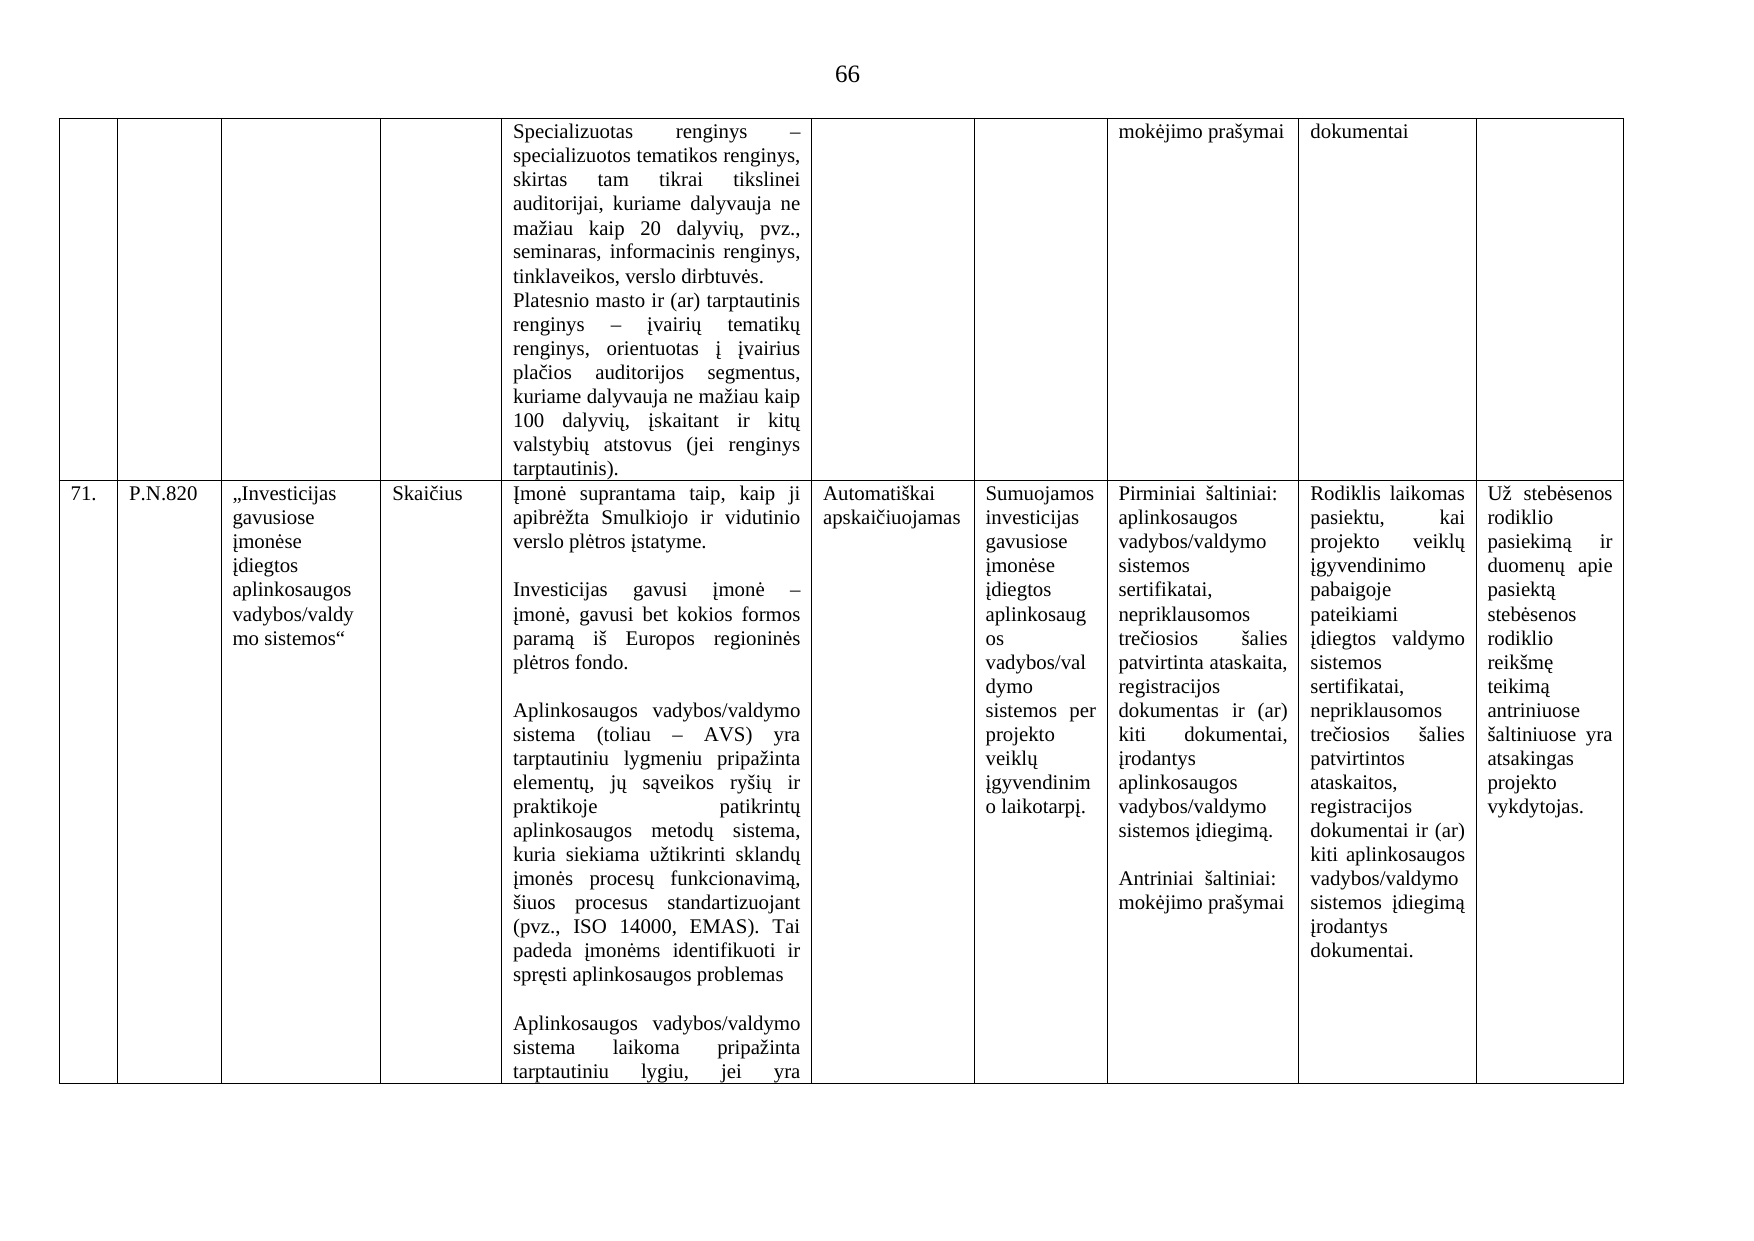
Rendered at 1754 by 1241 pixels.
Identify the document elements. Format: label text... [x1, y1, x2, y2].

table_cell Pirminiai šaltiniai: aplinkosaugos vadybos/valdymo sistemos sertifikatai, nepriklausomos trečiosios šalies patvirtinta ataskaita, registracijos dokumentas ir (ar) kiti dokumentai, įrodantys aplinkosaugos vadybos/valdymo sistemos įdiegimą. Antriniai šaltiniai: mokėjimo prašymai [1108, 481, 1298, 1083]
table_cell [1477, 119, 1623, 480]
table_cell Skaičius [381, 481, 501, 1083]
table_cell Specializuotas renginys – specializuotos tematikos renginys, skirtas tam tikrai tikslinei auditorijai, kuriame dalyvauja ne mažiau kaip 20 dalyvių, pvz., seminaras, informacinis renginys, tinklaveikos, verslo dirbtuvės. Platesnio masto ir (ar) tarptautinis renginys – įvairių tematikų renginys, orientuotas į įvairius plačios auditorijos segmentus, kuriame dalyvauja ne mažiau kaip 100 dalyvių, įskaitant ir kitų valstybių atstovus (jei renginys tarptautinis). [502, 119, 811, 480]
table_cell mokėjimo prašymai [1108, 119, 1298, 480]
table_cell [60, 119, 117, 480]
table_cell [812, 119, 974, 480]
table_cell P.N.820 [118, 481, 221, 1083]
table_cell [222, 119, 380, 480]
table_cell „Investicijas gavusiose įmonėse įdiegtos aplinkosaugos vadybos/valdymo sistemos“ [222, 481, 380, 1083]
table_cell Už stebėsenos rodiklio pasiekimą ir duomenų apie pasiektą stebėsenos rodiklio reikšmę teikimą antriniuose šaltiniuose yra atsakingas projekto vykdytojas. [1477, 481, 1623, 1083]
table_cell Įmonė suprantama taip, kaip ji apibrėžta Smulkiojo ir vidutinio verslo plėtros įstatyme. Investicijas gavusi įmonė – įmonė, gavusi bet kokios formos paramą iš Europos regioninės plėtros fondo. Aplinkosaugos vadybos/valdymo sistema (toliau – AVS) yra tarptautiniu lygmeniu pripažinta elementų, jų sąveikos ryšių ir praktikoje patikrintų aplinkosaugos metodų sistema, kuria siekiama užtikrinti sklandų įmonės procesų funkcionavimą, šiuos procesus standartizuojant (pvz., ISO 14000, EMAS). Tai padeda įmonėms identifikuoti ir spręsti aplinkosaugos problemas Aplinkosaugos vadybos/valdymo sistema laikoma pripažinta tarptautiniu lygiu, jei yra [502, 481, 811, 1083]
table_cell [381, 119, 501, 480]
table_cell Sumuojamos investicijas gavusiose įmonėse įdiegtos aplinkosaugos vadybos/valdymo sistemos per projekto veiklų įgyvendinimo laikotarpį. [975, 481, 1107, 1083]
table_cell [975, 119, 1107, 480]
table_cell [118, 119, 221, 480]
table_cell Automatiškai apskaičiuojamas [812, 481, 974, 1083]
table_cell 71. [60, 481, 117, 1083]
table_cell dokumentai [1299, 119, 1476, 480]
table_cell Rodiklis laikomas pasiektu, kai projekto veiklų įgyvendinimo pabaigoje pateikiami įdiegtos valdymo sistemos sertifikatai, nepriklausomos trečiosios šalies patvirtintos ataskaitos, registracijos dokumentai ir (ar) kiti aplinkosaugos vadybos/valdymo sistemos įdiegimą įrodantys dokumentai. [1299, 481, 1476, 1083]
